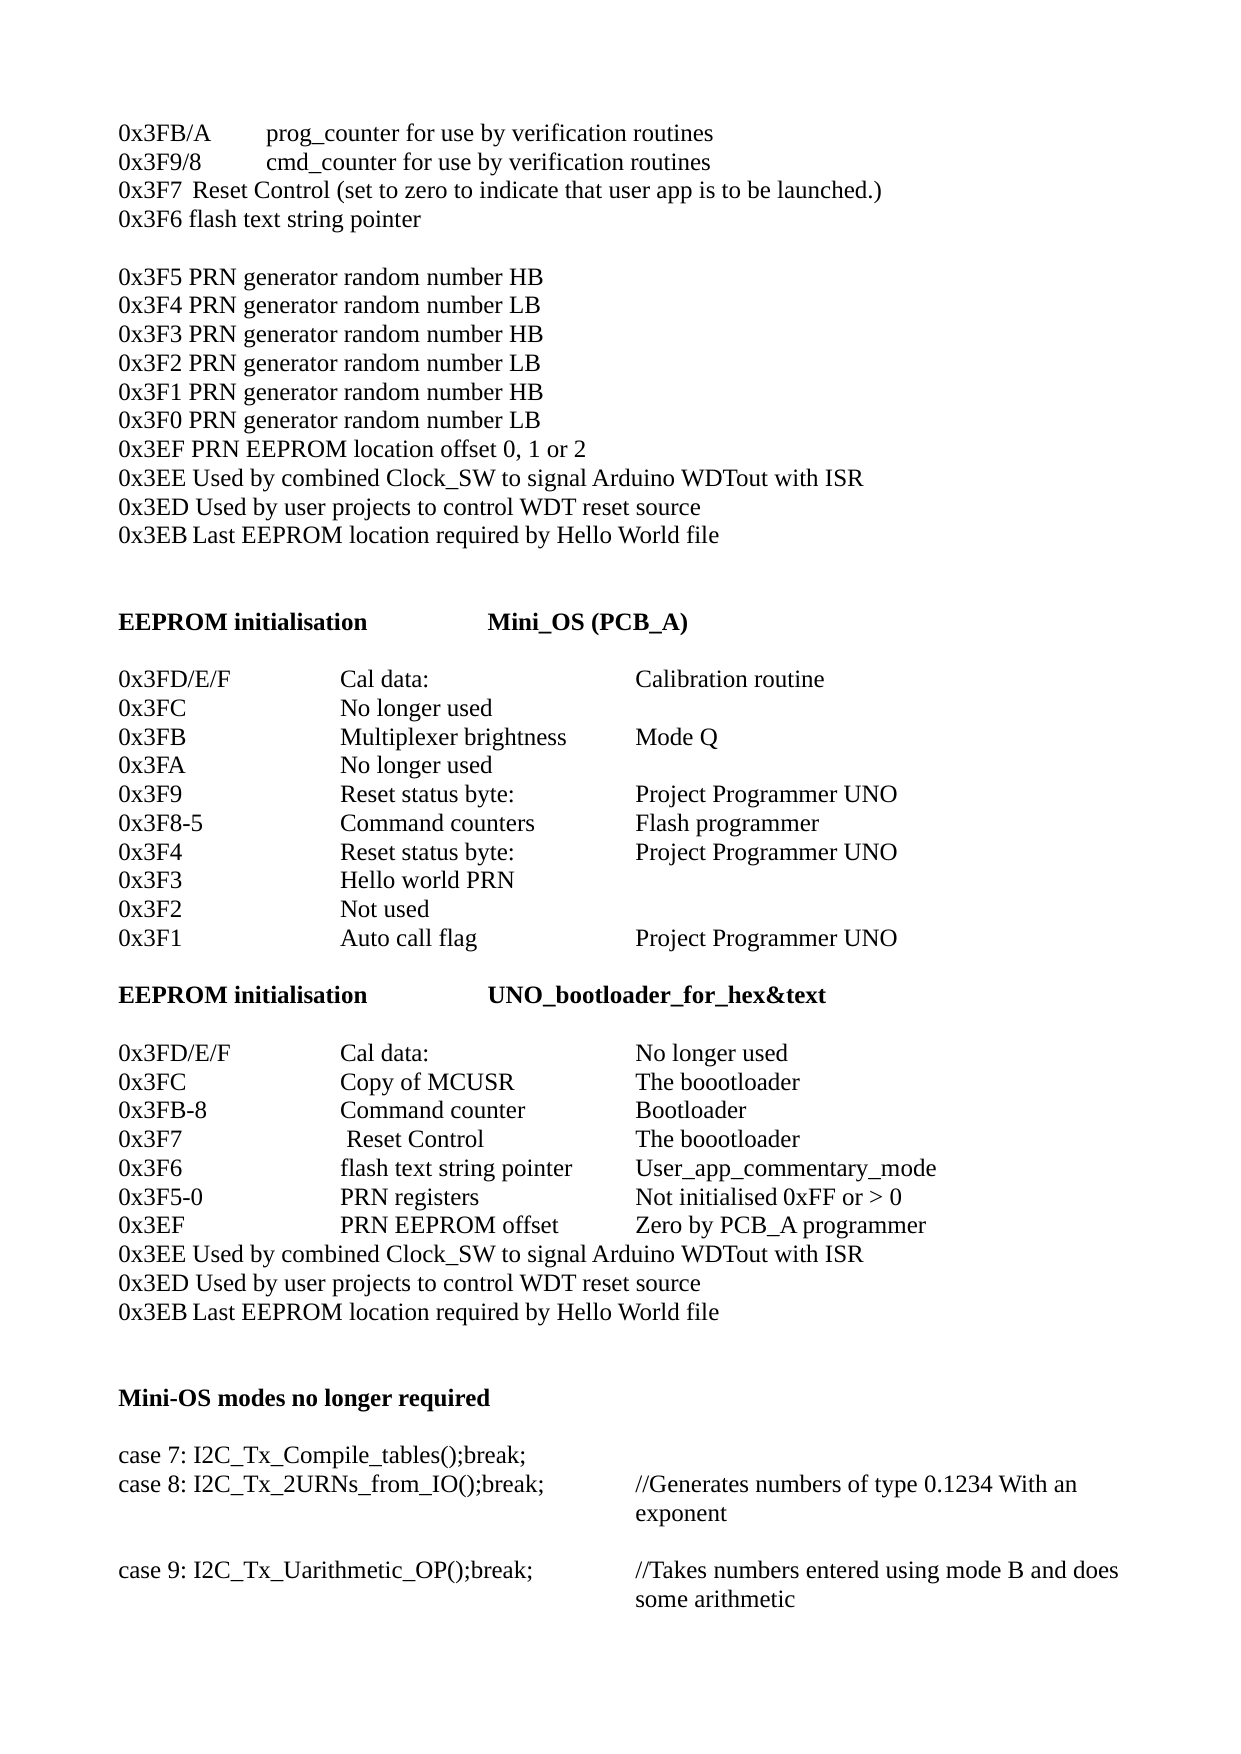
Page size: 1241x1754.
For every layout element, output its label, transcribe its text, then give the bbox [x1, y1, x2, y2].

text 0x3EE Used by combined Clock_SW to signal Arduino WDTout with ISR [118, 1239, 1122, 1268]
text 0x3F4 PRN generator random number LB [118, 291, 1122, 319]
text 0x3ED Used by user projects to control WDT reset source [118, 492, 1122, 521]
text 0x3FB/A prog_counter for use by verification routines [118, 118, 1122, 147]
text 0x3F2 Not used [118, 894, 1122, 923]
text 0x3FC No longer used [118, 693, 1122, 722]
text 0x3F5-0 PRN registers Not initialised 0xFF or > 0 [118, 1182, 1122, 1211]
text 0x3EB Last EEPROM location required by Hello World file [118, 521, 1122, 549]
text 0x3EF PRN EEPROM location offset 0, 1 or 2 [118, 434, 1122, 463]
text 0x3FA No longer used [118, 751, 1122, 779]
text 0x3F4 Reset status byte: Project Programmer UNO [118, 837, 1122, 866]
text 0x3EF PRN EEPROM offset Zero by PCB_A programmer [118, 1211, 1122, 1239]
text EEPROM initialisation UNO_bootloader_for_hex&text [118, 981, 1122, 1009]
text 0x3FC Copy of MCUSR The boootloader [118, 1067, 1122, 1096]
text 0x3F8-5 Command counters Flash programmer [118, 808, 1122, 837]
text 0x3F9 Reset status byte: Project Programmer UNO [118, 779, 1122, 808]
text 0x3F3 Hello world PRN [118, 866, 1122, 894]
text 0x3FD/E/F Cal data: No longer used [118, 1038, 1122, 1067]
text EEPROM initialisation Mini_OS (PCB_A) [118, 607, 1122, 636]
text 0x3F3 PRN generator random number HB [118, 319, 1122, 348]
text case 8: I2C_Tx_2URNs_from_IO();break; //Generates numbers of type 0.1234 With an exponent [118, 1469, 1122, 1556]
text 0x3F1 PRN generator random number HB [118, 377, 1122, 406]
text 0x3ED Used by user projects to control WDT reset source [118, 1268, 1122, 1297]
text 0x3F7 Reset Control The boootloader [118, 1124, 1122, 1153]
text 0x3F6 flash text string pointer User_app_commentary_mode [118, 1153, 1122, 1182]
text Mini-OS modes no longer required [118, 1383, 1122, 1412]
text 0x3F2 PRN generator random number LB [118, 348, 1122, 377]
text 0x3FD/E/F Cal data: Calibration routine [118, 664, 1122, 693]
text 0x3F0 PRN generator random number LB [118, 406, 1122, 434]
text 0x3EE Used by combined Clock_SW to signal Arduino WDTout with ISR [118, 463, 1122, 492]
text 0x3F7 Reset Control (set to zero to indicate that user app is to be launched.) [118, 176, 1122, 204]
text 0x3F5 PRN generator random number HB [118, 262, 1122, 291]
text case 7: I2C_Tx_Compile_tables();break; [118, 1441, 1122, 1469]
text 0x3FB Multiplexer brightness Mode Q [118, 722, 1122, 751]
text 0x3F1 Auto call flag Project Programmer UNO [118, 923, 1122, 952]
text 0x3FB-8 Command counter Bootloader [118, 1096, 1122, 1124]
text 0x3F9/8 cmd_counter for use by verification routines [118, 147, 1122, 176]
text 0x3EB Last EEPROM location required by Hello World file [118, 1297, 1122, 1326]
text case 9: I2C_Tx_Uarithmetic_OP();break; //Takes numbers entered using mode B and does some arithmetic [118, 1556, 1122, 1613]
text 0x3F6 flash text string pointer [118, 204, 1122, 233]
